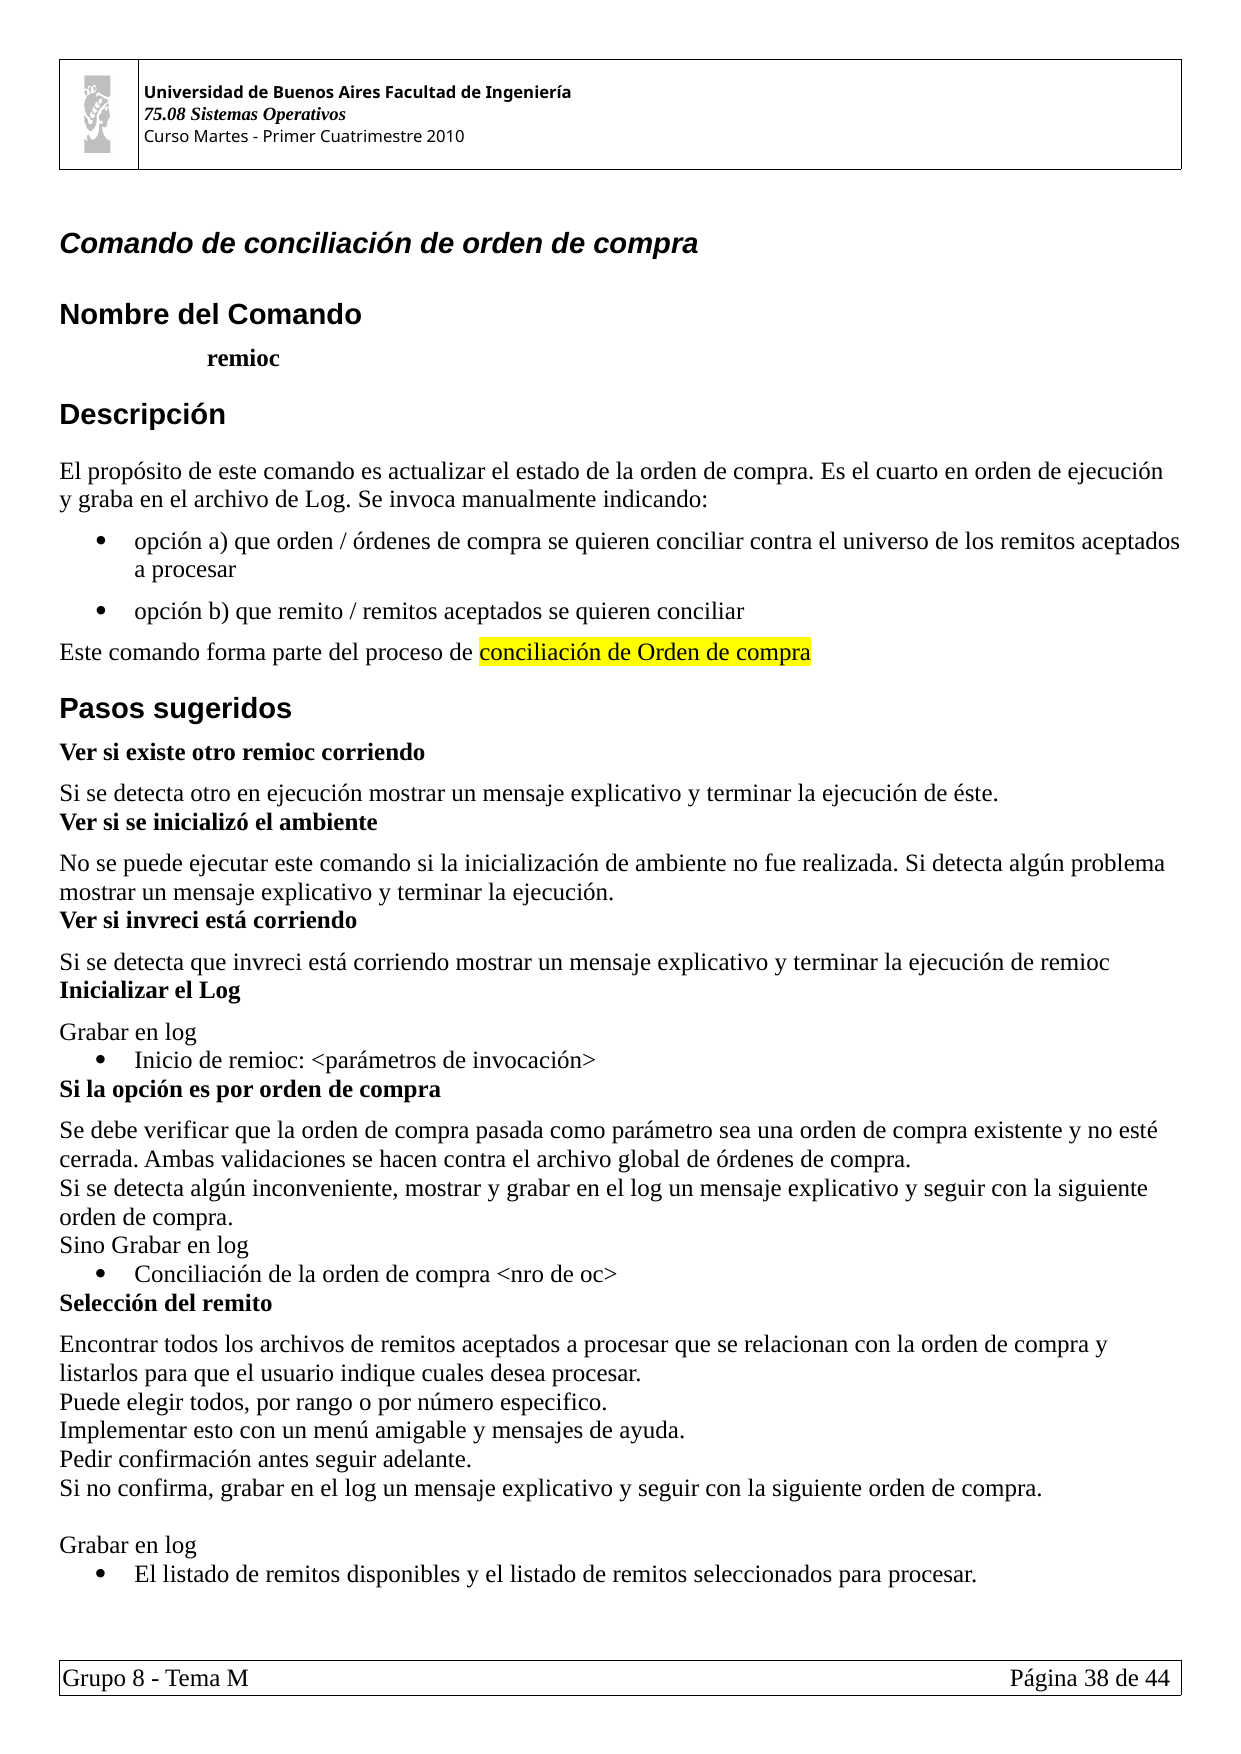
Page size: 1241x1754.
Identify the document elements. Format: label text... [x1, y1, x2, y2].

text Sino Grabar en log [59, 1231, 1181, 1259]
text Selección del remito [59, 1288, 1181, 1317]
text El propósito de este comando es actualizar el estado de la orden de compra. Es el cuarto en orden de ejecución y graba en el archivo de Log. Se invoca manualmente indicando: [59, 456, 1181, 513]
text Si no confirma, grabar en el log un mensaje explicativo y seguir con la siguiente orden de compra. [59, 1473, 1181, 1502]
list Conciliación de la orden de compra <nro de oc> [96, 1259, 1181, 1288]
text Inicializar el Log [59, 976, 1181, 1004]
text Puede elegir todos, por rango o por número especifico. [59, 1387, 1181, 1416]
text Ver si existe otro remioc corriendo [59, 737, 1181, 766]
text Este comando forma parte del proceso de conciliación de Orden de compra [59, 637, 1181, 666]
list Inicio de remioc: <parámetros de invocación> [96, 1046, 1181, 1074]
text Ver si se inicializó el ambiente [59, 807, 1181, 836]
subtitle Nombre del Comando [59, 297, 1181, 331]
text Grabar en log [59, 1017, 1181, 1046]
text Se debe verificar que la orden de compra pasada como parámetro sea una orden de compra existente y no esté cerrada. Ambas validaciones se hacen contra el archivo global de órdenes de compra. [59, 1116, 1181, 1173]
list El listado de remitos disponibles y el listado de remitos seleccionados para procesar. [96, 1559, 1181, 1588]
list opción a) que orden / órdenes de compra se quieren conciliar contra el universo de los remitos aceptados a procesar [97, 526, 1181, 583]
text Ver si invreci está corriendo [59, 906, 1181, 934]
subtitle Descripción [59, 397, 1181, 431]
text Grabar en log [59, 1531, 1181, 1559]
picture [83, 73, 114, 155]
subtitle Pasos sugeridos [59, 691, 1181, 724]
text Si la opción es por orden de compra [59, 1074, 1181, 1103]
text Pedir confirmación antes seguir adelante. [59, 1444, 1181, 1473]
text Si se detecta algún inconveniente, mostrar y grabar en el log un mensaje explicativo y seguir con la siguiente orden de compra. [59, 1173, 1181, 1231]
text Si se detecta que invreci está corriendo mostrar un mensaje explicativo y terminar la ejecución de remioc [59, 947, 1181, 976]
text Si se detecta otro en ejecución mostrar un mensaje explicativo y terminar la ejecución de éste. [59, 778, 1181, 807]
text Encontrar todos los archivos de remitos aceptados a procesar que se relacionan con la orden de compra y listarlos para que el usuario indique cuales desea procesar. [59, 1329, 1181, 1387]
subtitle Comando de conciliación de orden de compra [59, 226, 1181, 260]
text remioc [207, 343, 1181, 372]
text No se puede ejecutar este comando si la inicialización de ambiente no fue realizada. Si detecta algún problema mostrar un mensaje explicativo y terminar la ejecución. [59, 848, 1181, 906]
list opción b) que remito / remitos aceptados se quieren conciliar [97, 596, 1181, 624]
text Implementar esto con un menú amigable y mensajes de ayuda. [59, 1416, 1181, 1444]
